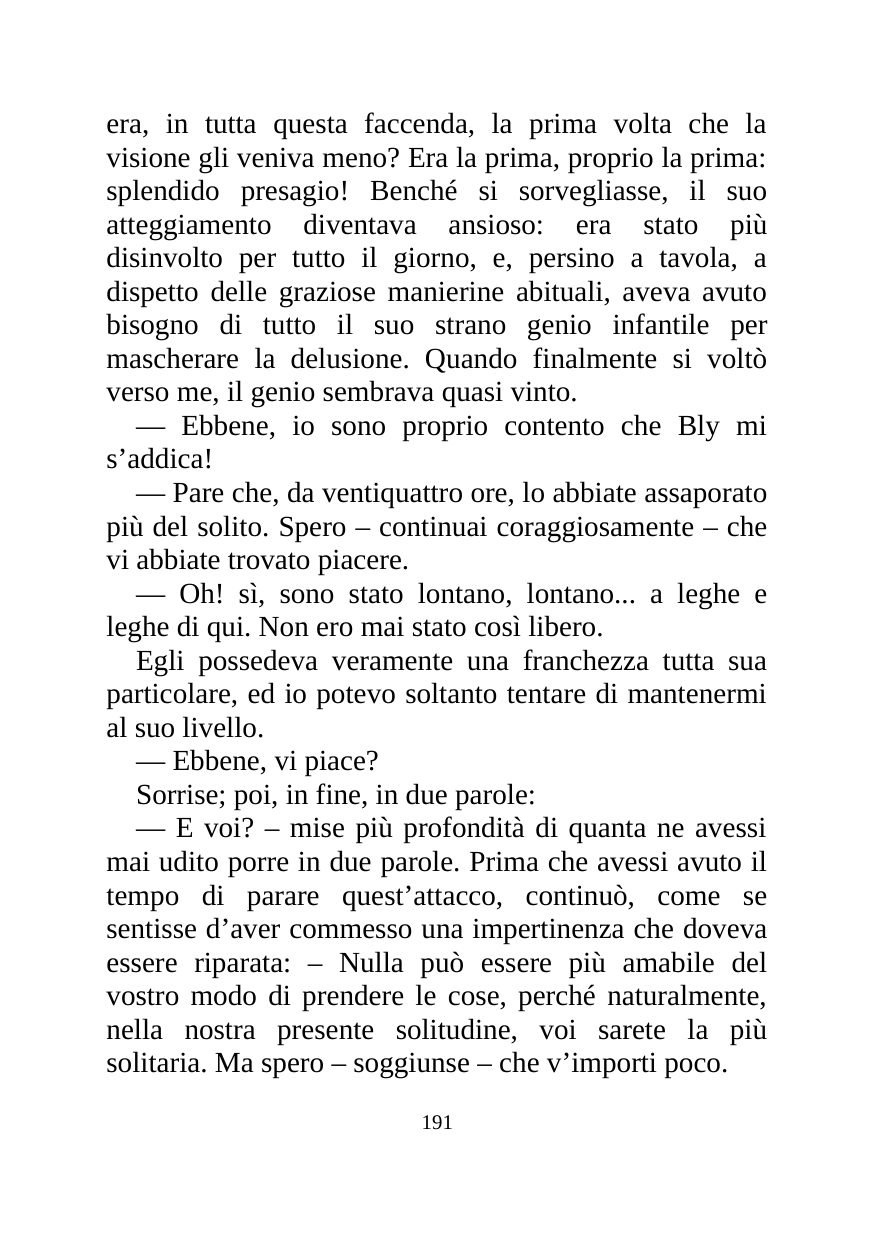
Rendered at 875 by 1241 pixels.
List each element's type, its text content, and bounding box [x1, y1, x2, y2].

text — E voi? – mise più profondità di quanta ne avessi mai udito porre in due parole. Prima che avessi avuto il tempo di parare quest’attacco, continuò, come se sentisse d’aver commesso una impertinenza che doveva essere riparata: – Nulla può essere più amabile del vostro modo di prendere le cose, perché naturalmente, nella nostra presente solitudine, voi sarete la più solitaria. Ma spero – soggiunse – che v’importi poco. [106, 811, 768, 1079]
text — Ebbene, vi piace? [106, 743, 768, 777]
text — Oh! sì, sono stato lontano, lontano... a leghe e leghe di qui. Non ero mai stato così libero. [106, 576, 768, 643]
text Egli possedeva veramente una franchezza tutta sua particolare, ed io potevo soltanto tentare di mantenermi al suo livello. [106, 643, 768, 743]
text Sorrise; poi, in fine, in due parole: [106, 777, 768, 811]
text — Pare che, da ventiquattro ore, lo abbiate assaporato più del solito. Spero – continuai coraggiosamente – che vi abbiate trovato piacere. [106, 475, 768, 576]
text era, in tutta questa faccenda, la prima volta che la visione gli veniva meno? Era la prima, proprio la prima: splendido presagio! Benché si sorvegliasse, il suo atteggiamento diventava ansioso: era stato più disinvolto per tutto il giorno, e, persino a tavola, a dispetto delle graziose manierine abituali, aveva avuto bisogno di tutto il suo strano genio infantile per mascherare la delusione. Quando finalmente si voltò verso me, il genio sembrava quasi vinto. [106, 106, 768, 408]
text — Ebbene, io sono proprio contento che Bly mi s’addica! [106, 408, 768, 475]
